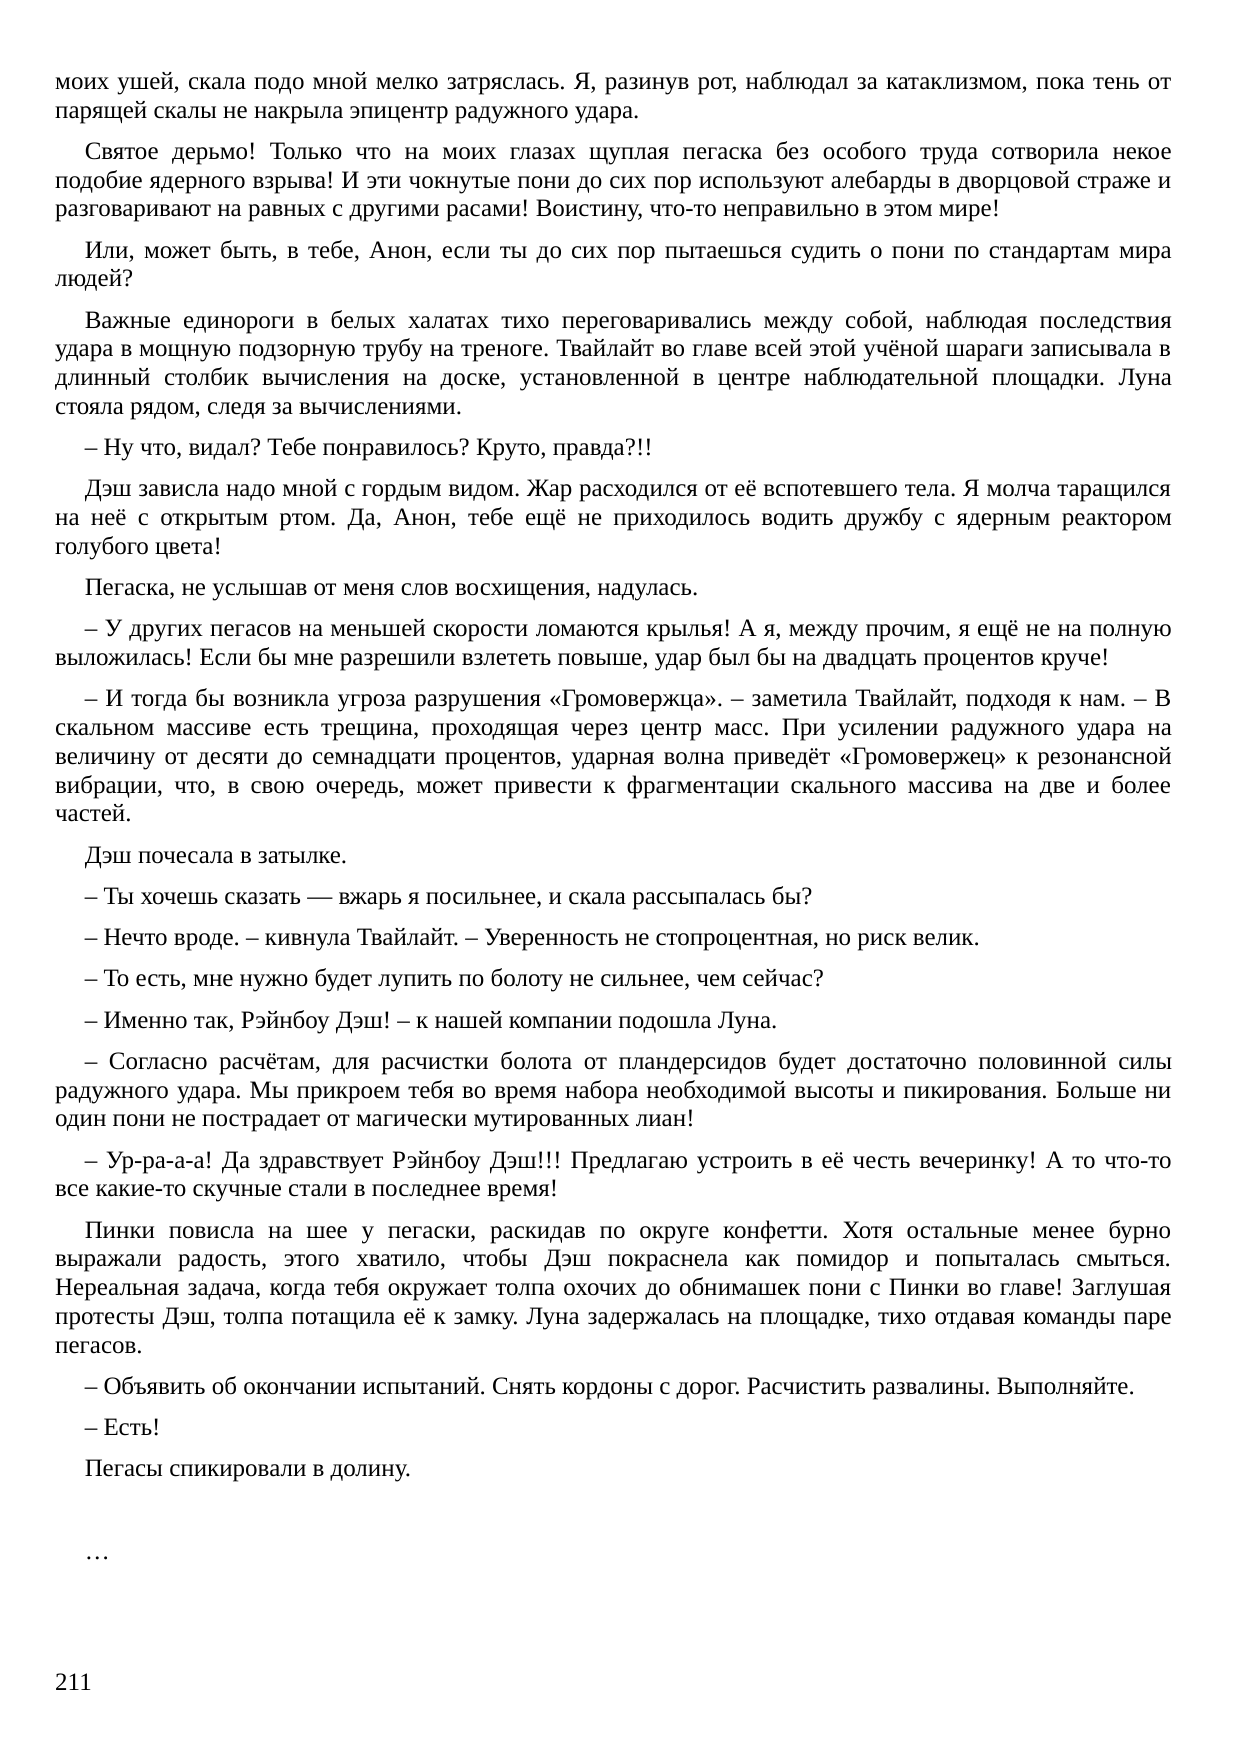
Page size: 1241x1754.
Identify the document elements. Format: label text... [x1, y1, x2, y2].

text – Ур-ра-а-а! Да здравствует Рэйнбоу Дэш!!! Предлагаю устроить в её честь вечеринку! А то что-то все какие-то скучные стали в последнее время! [55, 1145, 1173, 1202]
text – Нечто вроде. – кивнула Твайлайт. – Уверенность не стопроцентная, но риск велик. [55, 922, 1173, 951]
text Святое дерьмо! Только что на моих глазах щуплая пегаска без особого труда сотворила некое подобие ядерного взрыва! И эти чокнутые пони до сих пор используют алебарды в дворцовой страже и разговаривают на равных с другими расами! Воистину, что-то неправильно в этом мире! [55, 136, 1173, 222]
text моих ушей, скала подо мной мелко затряслась. Я, разинув рот, наблюдал за катаклизмом, пока тень от парящей скалы не накрыла эпицентр радужного удара. [55, 66, 1173, 123]
text … [55, 1536, 1173, 1565]
text Пегасы спикировали в долину. [55, 1453, 1173, 1482]
text Или, может быть, в тебе, Анон, если ты до сих пор пытаешься судить о пони по стандартам мира людей? [55, 235, 1173, 292]
text Дэш почесала в затылке. [55, 840, 1173, 868]
text – Ты хочешь сказать — вжарь я посильнее, и скала рассыпалась бы? [55, 881, 1173, 910]
text – Именно так, Рэйнбоу Дэш! – к нашей компании подошла Луна. [55, 1005, 1173, 1033]
text – Согласно расчётам, для расчистки болота от пландерсидов будет достаточно половинной силы радужного удара. Мы прикроем тебя во время набора необходимой высоты и пикирования. Больше ни один пони не пострадает от магически мутированных лиан! [55, 1046, 1173, 1132]
text Важные единороги в белых халатах тихо переговаривались между собой, наблюдая последствия удара в мощную подзорную трубу на треноге. Твайлайт во главе всей этой учёной шараги записывала в длинный столбик вычисления на доске, установленной в центре наблюдательной площадки. Луна стояла рядом, следя за вычислениями. [55, 305, 1173, 420]
text Пегаска, не услышав от меня слов восхищения, надулась. [55, 572, 1173, 601]
text – И тогда бы возникла угроза разрушения «Громовержца». – заметила Твайлайт, подходя к нам. – В скальном массиве есть трещина, проходящая через центр масс. При усилении радужного удара на величину от десяти до семнадцати процентов, ударная волна приведёт «Громовержец» к резонансной вибрации, что, в свою очередь, может привести к фрагментации скального массива на две и более частей. [55, 683, 1173, 827]
text – Ну что, видал? Тебе понравилось? Круто, правда?!! [55, 432, 1173, 461]
text – Объявить об окончании испытаний. Снять кордоны с дорог. Расчистить развалины. Выполняйте. [55, 1371, 1173, 1400]
text – Есть! [55, 1412, 1173, 1441]
text – У других пегасов на меньшей скорости ломаются крылья! А я, между прочим, я ещё не на полную выложилась! Если бы мне разрешили взлететь повыше, удар был бы на двадцать процентов круче! [55, 613, 1173, 671]
text – То есть, мне нужно будет лупить по болоту не сильнее, чем сейчас? [55, 963, 1173, 992]
text Дэш зависла надо мной с гордым видом. Жар расходился от её вспотевшего тела. Я молча таращился на неё с открытым ртом. Да, Анон, тебе ещё не приходилось водить дружбу с ядерным реактором голубого цвета! [55, 473, 1173, 560]
text Пинки повисла на шее у пегаски, раскидав по округе конфетти. Хотя остальные менее бурно выражали радость, этого хватило, чтобы Дэш покраснела как помидор и попыталась смыться. Нереальная задача, когда тебя окружает толпа охочих до обнимашек пони с Пинки во главе! Заглушая протесты Дэш, толпа потащила её к замку. Луна задержалась на площадке, тихо отдавая команды паре пегасов. [55, 1215, 1173, 1358]
